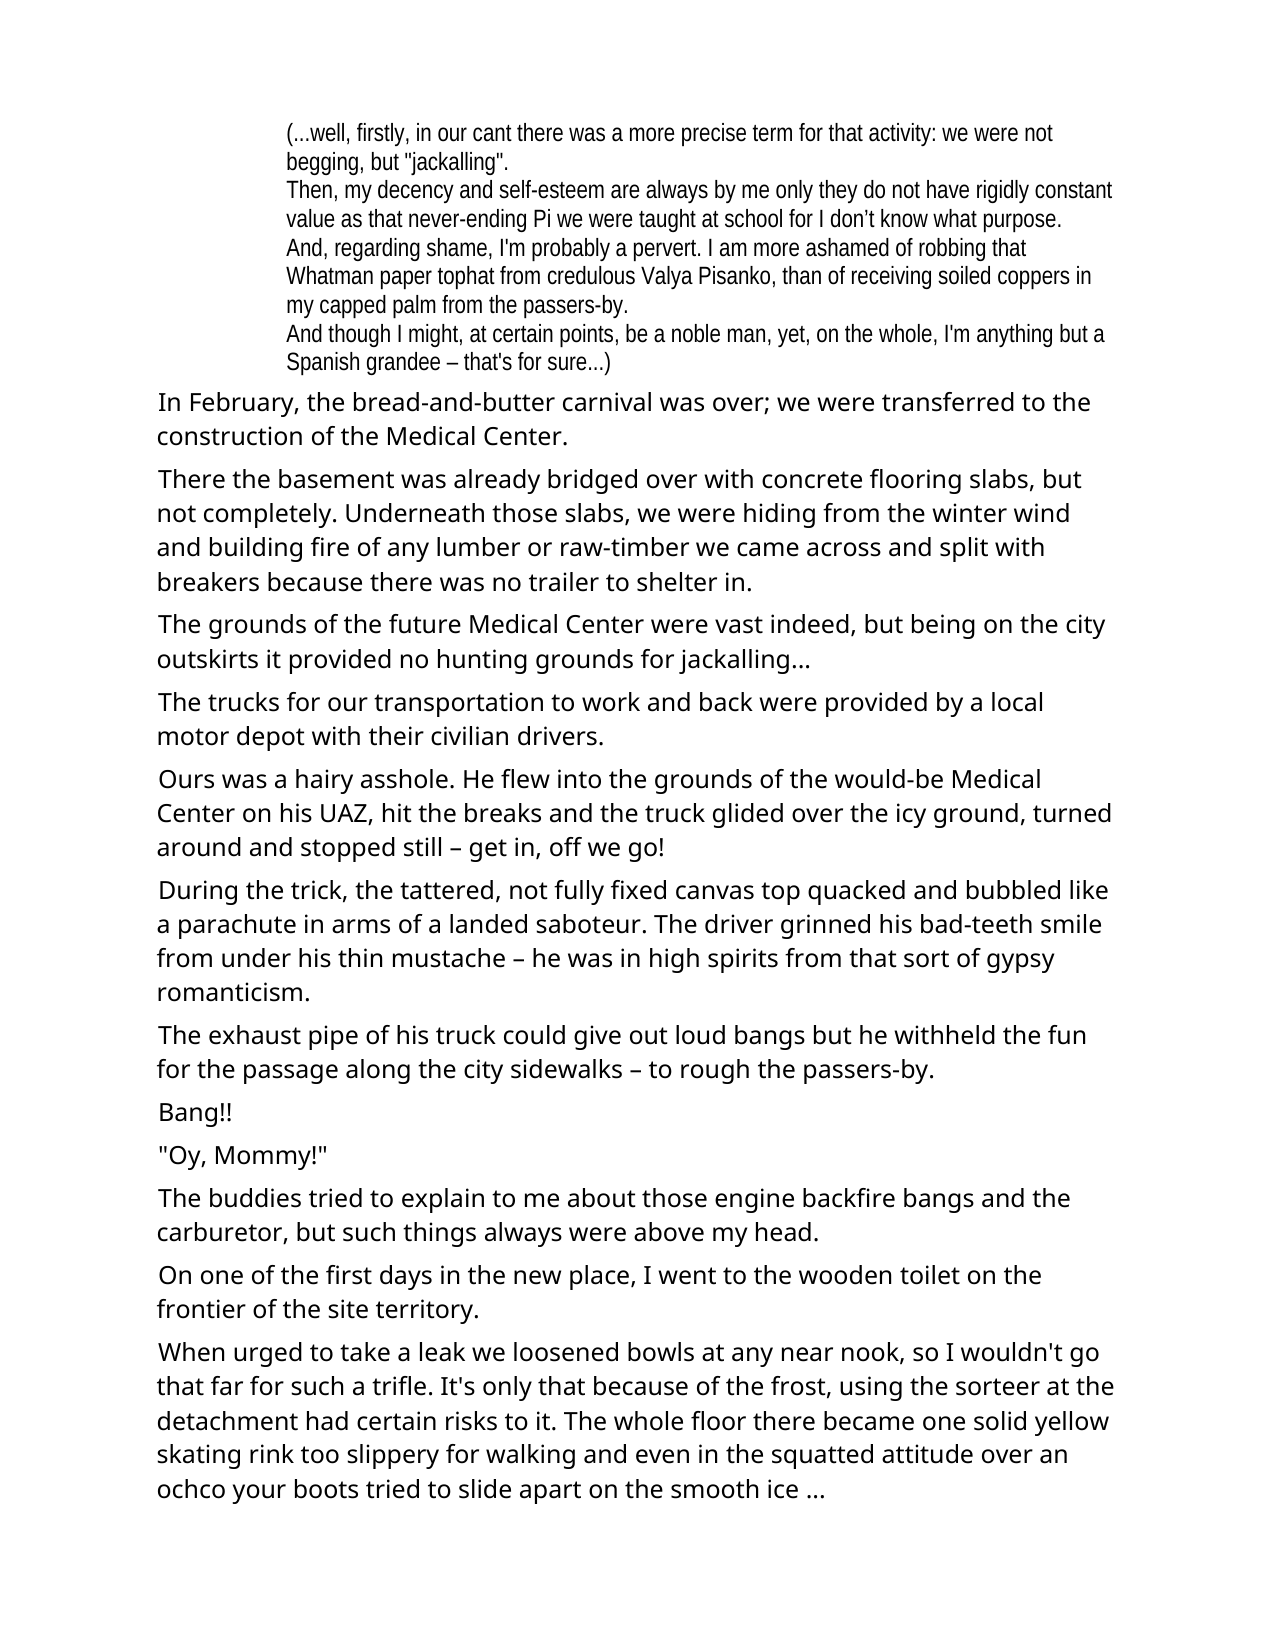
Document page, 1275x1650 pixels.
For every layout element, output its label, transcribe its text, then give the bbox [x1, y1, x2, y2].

list And, regarding shame, I'm probably a pervert. I am more ashamed of robbing that Whatman paper tophat from credulous Valya Pisanko, than of receiving soiled coppers in my capped palm from the passers-by. [286, 233, 1118, 319]
list And though I might, at certain points, be a noble man, yet, on the whole, I'm anything but a Spanish grandee – that's for sure...) [286, 319, 1118, 376]
list (...well, firstly, in our cant there was a more precise term for that activity: we were not begging, but "jackalling". [286, 118, 1118, 175]
text There the basement was already bridged over with concrete flooring slabs, but not completely. Underneath those slabs, we were hiding from the winter wind and building fire of any lumber or raw-timber we came across and split with breakers because there was no trailer to shelter in. [156, 462, 1118, 598]
text The buddies tried to explain to me about those engine backfire bangs and the carburetor, but such things always were above my head. [156, 1181, 1118, 1249]
text On one of the first days in the new place, I went to the wooden toilet on the frontier of the site territory. [156, 1258, 1118, 1326]
list Then, my decency and self-esteem are always by me only they do not have rigidly constant value as that never-ending Pi we were taught at school for I don’t know what purpose. [286, 175, 1118, 233]
text The grounds of the future Medical Center were vast indeed, but being on the city outskirts it provided no hunting grounds for jackalling... [156, 607, 1118, 675]
text During the trick, the tattered, not fully fixed canvas top quacked and bubbled like a parachute in arms of a landed saboteur. The driver grinned his bad-teeth smile from under his thin mustache – he was in high spirits from that sort of gypsy romanticism. [156, 872, 1118, 1009]
text The exhaust pipe of his truck could give out loud bangs but he withheld the fun for the passage along the city sidewalks – to rough the passers-by. [156, 1018, 1118, 1086]
text Bang!! [156, 1095, 1118, 1129]
text The trucks for our transportation to work and back were provided by a local motor depot with their civilian drivers. [156, 684, 1118, 752]
text When urged to take a leak we loosened bowls at any near nook, so I wouldn't go that far for such a trifle. It's only that because of the frost, using the sorteer at the detachment had certain risks to it. The whole floor there became one solid yellow skating rink too slippery for walking and even in the squatted attitude over an ochco your boots tried to slide apart on the smooth ice ... [156, 1335, 1118, 1505]
text "Oy, Mommy!" [156, 1138, 1118, 1172]
text In February, the bread-and-butter carnival was over; we were transferred to the construction of the Medical Center. [156, 385, 1118, 453]
text Ours was a hairy asshole. He flew into the grounds of the would-be Medical Center on his UAZ, hit the breaks and the truck glided over the icy ground, turned around and stopped still – get in, off we go! [156, 761, 1118, 863]
